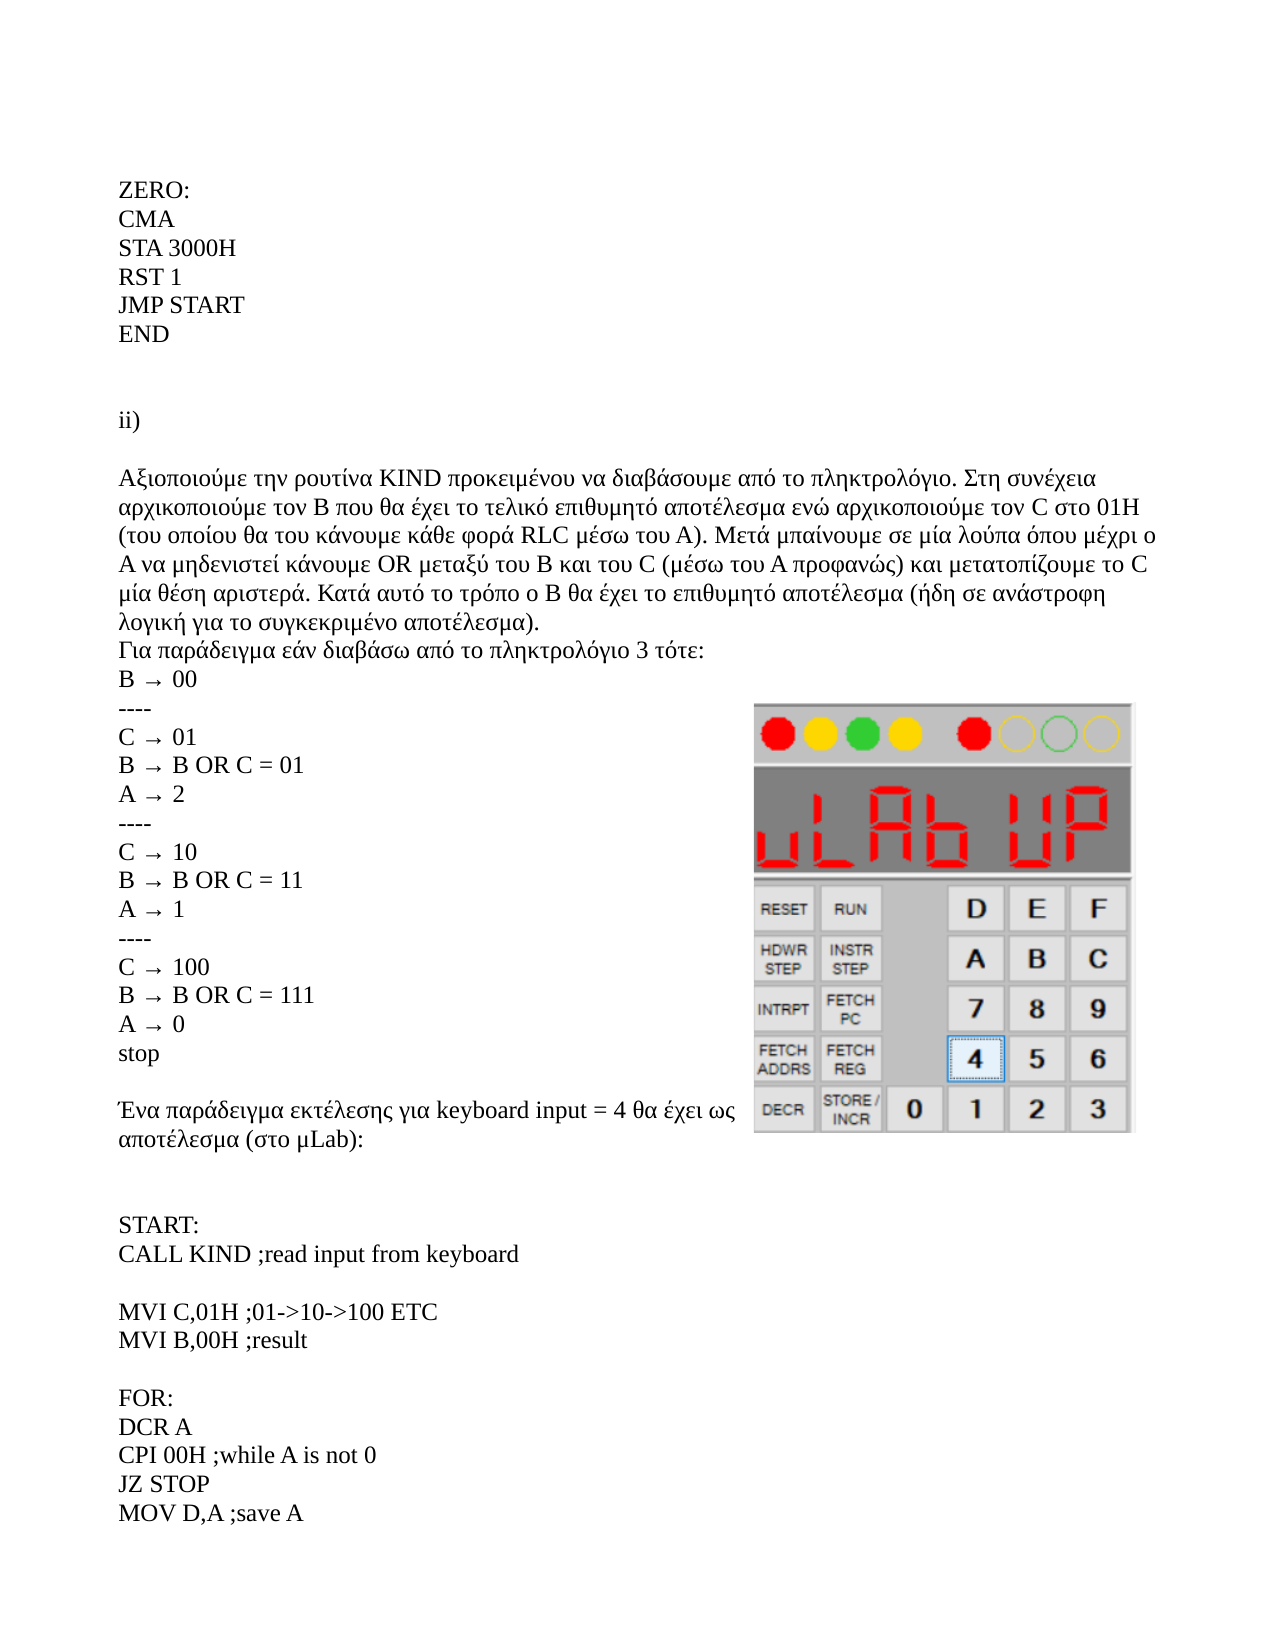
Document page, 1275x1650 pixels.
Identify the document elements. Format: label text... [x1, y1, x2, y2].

text [1137, 894, 1157, 923]
text MVI B,00H ;result [118, 1326, 1157, 1354]
text END [118, 319, 1157, 348]
text C → 100 [118, 952, 753, 981]
text CALL KIND ;read input from keyboard [118, 1239, 1157, 1268]
text C → 10 [118, 837, 753, 866]
text Ένα παράδειγμα εκτέλεσης για keyboard input = 4 θα έχει ως αποτέλεσμα (στο μLab): [118, 1096, 1157, 1153]
text B → B OR C = 111 [118, 981, 753, 1009]
text ZERO: [118, 176, 1157, 204]
text DCR A [118, 1412, 1157, 1441]
text Για παράδειγμα εάν διαβάσω από το πληκτρολόγιο 3 τότε: [118, 636, 1157, 664]
text CMA [118, 204, 1157, 233]
text ---- [1137, 923, 1157, 952]
text ---- [118, 808, 753, 837]
text JZ STOP [118, 1469, 1157, 1498]
text [1137, 866, 1157, 894]
text [1137, 751, 1157, 779]
text A → 2 [118, 779, 753, 808]
text ---- [1137, 808, 1157, 837]
text FOR: [118, 1383, 1157, 1412]
text [1137, 722, 1157, 751]
text [1137, 1038, 1157, 1067]
text Αξιοποιούμε την ρουτίνα KIND προκειμένου να διαβάσουμε από το πληκτρολόγιο. Στη συνέχεια αρχικοποιούμε τον Β που θα έχει το τελικό επιθυμητό αποτέλεσμα ενώ αρχικοποιούμε τον C στο 01Η (του οποίου θα του κάνουμε κάθε φορά RLC μέσω του Α). Μετά μπαίνουμε σε μία λούπα όπου μέχρι ο Α να μηδενιστεί κάνουμε OR μεταξύ του Β και του C (μέσω του Α προφανώς) και μετατοπίζουμε το C μία θέση αριστερά. Κατά αυτό το τρόπο ο Β θα έχει το επιθυμητό αποτέλεσμα (ήδη σε ανάστροφη λογική για το συγκεκριμένο αποτέλεσμα). [118, 463, 1157, 636]
text MOV D,A ;save A [118, 1498, 1157, 1527]
text A → 1 [118, 894, 753, 923]
text [1137, 1009, 1157, 1038]
text START: [118, 1211, 1157, 1239]
text B → 00 [118, 664, 1157, 693]
text MVI C,01H ;01->10->100 ETC [118, 1297, 1157, 1326]
text ---- [118, 693, 1157, 722]
text [1137, 837, 1157, 866]
text [1137, 981, 1157, 1009]
text ii) [118, 406, 1157, 434]
text [1137, 952, 1157, 981]
text C → 01 [118, 722, 753, 751]
text B → B OR C = 11 [118, 866, 753, 894]
text B → B OR C = 01 [118, 751, 753, 779]
text ---- [118, 923, 753, 952]
text CPI 00H ;while A is not 0 [118, 1441, 1157, 1469]
text JMP START [118, 291, 1157, 319]
text RST 1 [118, 262, 1157, 291]
text A → 0 [118, 1009, 753, 1038]
text STA 3000H [118, 233, 1157, 262]
text stop [118, 1038, 753, 1067]
text [1137, 779, 1157, 808]
picture [753, 702, 1137, 1133]
